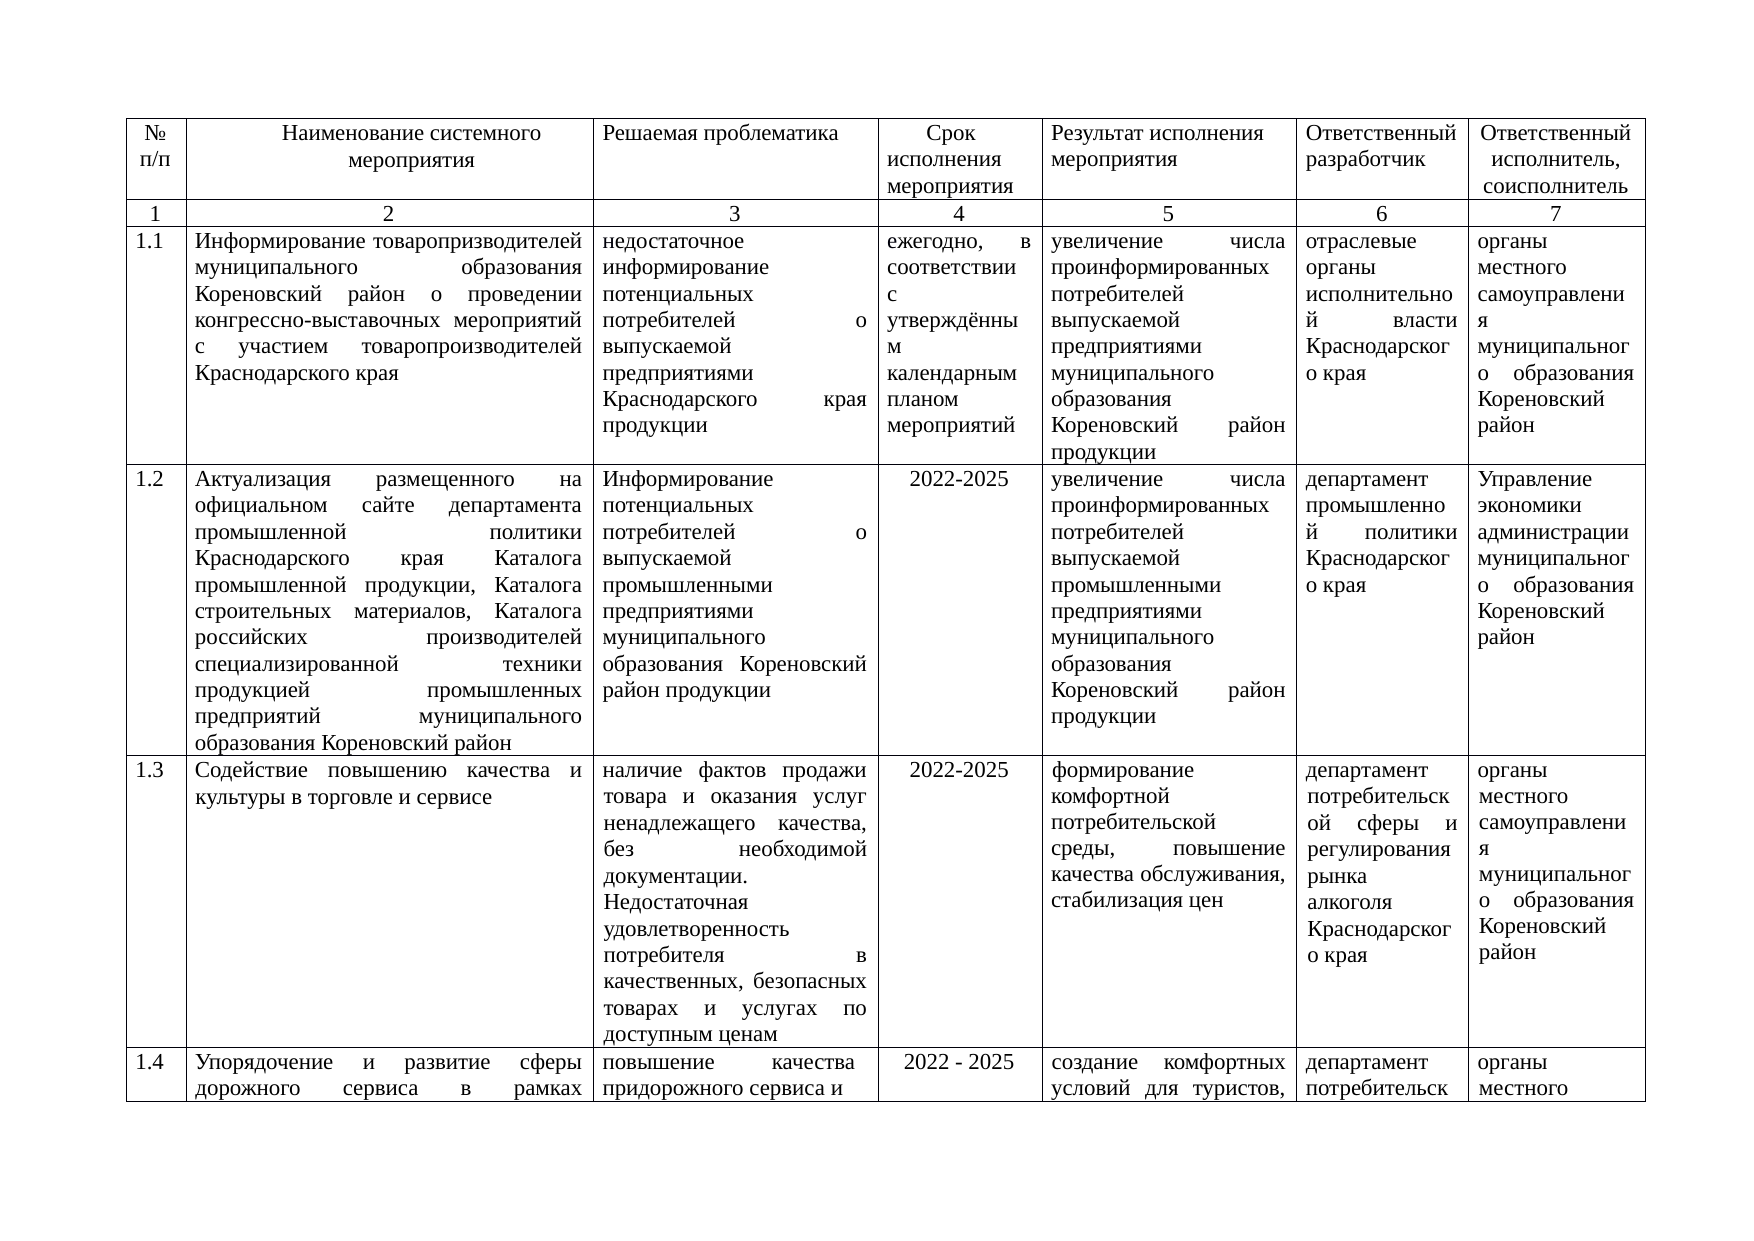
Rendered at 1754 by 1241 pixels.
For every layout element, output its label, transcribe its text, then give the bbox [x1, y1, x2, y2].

table_cell 2022 - 2025 [879, 1048, 1042, 1101]
table_cell наличие фактов продажи товара и оказания услуг ненадлежащего качества, без необходимой документации. Недостаточная удовлетворенность потребителя в качественных, безопасных товарах и услугах по доступным ценам [594, 756, 878, 1047]
table_cell 2 [187, 200, 593, 226]
table_header Результат исполнения мероприятия [1043, 119, 1296, 198]
table_cell Информирование потенциальных потребителей о выпускаемой промышленными предприятиями муниципального образования Кореновский район продукции [594, 465, 878, 755]
table_header № п/п [127, 119, 186, 198]
table_cell 1.2 [127, 465, 186, 755]
table_cell ежегодно, в соответствии с утверждённым календарным планом мероприятий [879, 227, 1042, 464]
table_cell 3 [594, 200, 878, 226]
table_cell 1.4 [127, 1048, 186, 1101]
table_cell повышение качества придорожного сервиса и [594, 1048, 878, 1101]
table_cell департамент потребительской сферы и регулирования рынка алкоголя Краснодарского края [1297, 756, 1468, 1047]
table_cell формирование комфортной потребительской среды, повышение качества обслуживания, стабилизация цен [1043, 756, 1296, 1047]
table_cell 1.3 [127, 756, 186, 1047]
table_header Наименование системного мероприятия [187, 119, 593, 198]
table_header Решаемая проблематика [594, 119, 878, 198]
table_cell 1.1 [127, 227, 186, 464]
table_cell Информирование товаропризводителей муниципального образования Кореновский район о проведении конгрессно-выставочных мероприятий с участием товаропроизводителей Краснодарского края [187, 227, 593, 464]
table_cell недостаточное информирование потенциальных потребителей о выпускаемой предприятиями Краснодарского края продукции [594, 227, 878, 464]
table_cell Содействие повышению качества и культуры в торговле и сервисе [187, 756, 593, 1047]
table_cell Упорядочение и развитие сферы дорожного сервиса в рамках [187, 1048, 593, 1101]
table_cell органы местного самоуправления муниципального образования Кореновский район [1469, 227, 1645, 464]
table_cell департамент потребительск [1297, 1048, 1468, 1101]
table_cell Управление экономики администрации муниципального образования Кореновский район [1469, 465, 1645, 755]
table_cell Актуализация размещенного на официальном сайте департамента промышленной политики Краснодарского края Каталога промышленной продукции, Каталога строительных материалов, Каталога российских производителей специализированной техники продукцией промышленных предприятий муниципального образования Кореновский район [187, 465, 593, 755]
table_cell 1 [127, 200, 186, 226]
table_cell органы местного самоуправления муниципального образования Кореновский район [1469, 756, 1645, 1047]
table_cell увеличение числа проинформированных потребителей выпускаемой промышленными предприятиями муниципального образования Кореновский район продукции [1043, 465, 1296, 755]
table_cell 2022-2025 [879, 756, 1042, 1047]
table_cell увеличение числа проинформированных потребителей выпускаемой предприятиями муниципального образования Кореновский район продукции [1043, 227, 1296, 464]
table_header Ответственный разработчик [1297, 119, 1468, 198]
table_cell 2022-2025 [879, 465, 1042, 755]
table_header Срок исполнения мероприятия [879, 119, 1042, 198]
table_cell 4 [879, 200, 1042, 226]
table_header Ответственный исполнитель, соисполнитель [1469, 119, 1645, 198]
table_cell департамент промышленной политики Краснодарского края [1297, 465, 1468, 755]
table_cell органы местного [1469, 1048, 1645, 1101]
table_cell 6 [1297, 200, 1468, 226]
table_cell 7 [1469, 200, 1645, 226]
table_cell создание комфортных условий для туристов, [1043, 1048, 1296, 1101]
table_cell 5 [1043, 200, 1296, 226]
table_cell отраслевые органы исполнительной власти Краснодарского края [1297, 227, 1468, 464]
